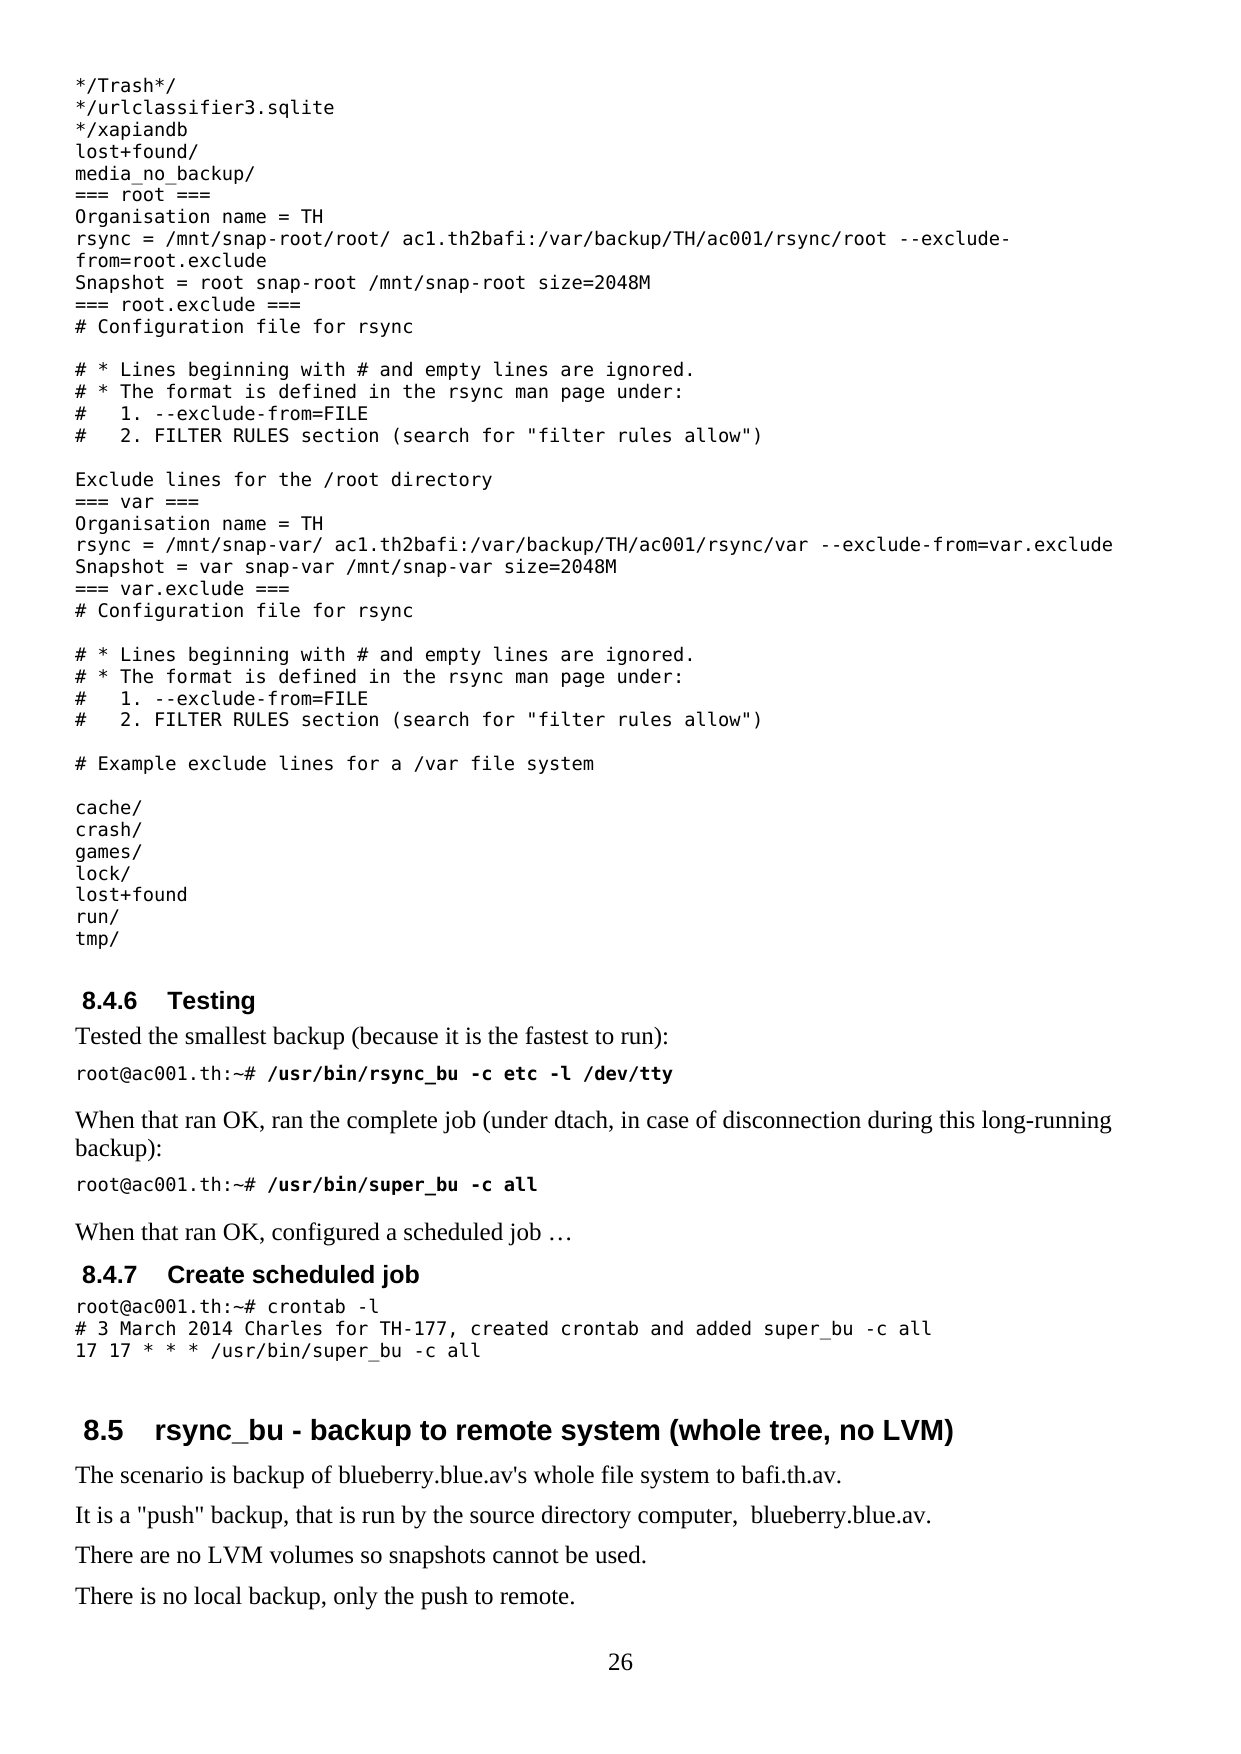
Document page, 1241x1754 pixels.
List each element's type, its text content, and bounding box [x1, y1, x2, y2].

text Exclude lines for the /root directory [75, 469, 1166, 491]
text There are no LVM volumes so snapshots cannot be used. [75, 1542, 1166, 1569]
text === root.exclude === [75, 294, 1166, 316]
text === var === [75, 491, 1166, 512]
text === var.exclude === [75, 578, 1166, 600]
text # 2. FILTER RULES section (search for "filter rules allow") [75, 709, 1166, 731]
text # * The format is defined in the rsync man page under: [75, 666, 1166, 687]
subtitle rsync_bu - backup to remote system (whole tree, no LVM) [75, 1413, 1166, 1446]
text There is no local backup, only the push to remote. [75, 1582, 1166, 1609]
text # 2. FILTER RULES section (search for "filter rules allow") [75, 425, 1166, 447]
text tmp/ [75, 928, 1166, 972]
text 17 17 * * * /usr/bin/super_bu -c all [75, 1340, 1166, 1362]
text # 1. --exclude-from=FILE [75, 403, 1166, 425]
text Snapshot = var snap-var /mnt/snap-var size=2048M [75, 556, 1166, 578]
text media_no_backup/ [75, 162, 1166, 184]
text run/ [75, 906, 1166, 928]
text root@ac001.th:~# /usr/bin/super_bu -c all [75, 1174, 1166, 1218]
text # Configuration file for rsync [75, 600, 1166, 622]
text root@ac001.th:~# /usr/bin/rsync_bu -c etc -l /dev/tty [75, 1062, 1166, 1106]
text # * Lines beginning with # and empty lines are ignored. [75, 644, 1166, 666]
text cache/ [75, 797, 1166, 819]
text lock/ [75, 862, 1166, 884]
text # 1. --exclude-from=FILE [75, 687, 1166, 709]
text When that ran OK, ran the complete job (under dtach, in case of disconnection during this long-running backup): [75, 1106, 1166, 1162]
subtitle Testing [75, 987, 1166, 1015]
text root@ac001.th:~# crontab -l [75, 1296, 1166, 1318]
text rsync = /mnt/snap-root/root/ ac1.th2bafi:/var/backup/TH/ac001/rsync/root --exclude-from=root.exclude [75, 228, 1166, 272]
text crash/ [75, 819, 1166, 841]
text lost+found [75, 884, 1166, 906]
text rsync = /mnt/snap-var/ ac1.th2bafi:/var/backup/TH/ac001/rsync/var --exclude-from=var.exclude [75, 534, 1166, 556]
text # Example exclude lines for a /var file system [75, 753, 1166, 775]
text # Configuration file for rsync [75, 316, 1166, 337]
text It is a "push" backup, that is run by the source directory computer, blueberry.blue.av. [75, 1501, 1166, 1529]
text The scenario is backup of blueberry.blue.av's whole file system to bafi.th.av. [75, 1461, 1166, 1489]
text Snapshot = root snap-root /mnt/snap-root size=2048M [75, 272, 1166, 294]
text Tested the smallest backup (because it is the fastest to run): [75, 1022, 1166, 1050]
text games/ [75, 841, 1166, 862]
text */Trash*/ [75, 75, 1166, 97]
subtitle Create scheduled job [75, 1261, 1166, 1288]
text Organisation name = TH [75, 206, 1166, 228]
text # * Lines beginning with # and empty lines are ignored. [75, 359, 1166, 381]
text lost+found/ [75, 141, 1166, 162]
text === root === [75, 184, 1166, 206]
text */urlclassifier3.sqlite [75, 97, 1166, 119]
text */xapiandb [75, 119, 1166, 141]
text # * The format is defined in the rsync man page under: [75, 381, 1166, 403]
text When that ran OK, configured a scheduled job … [75, 1218, 1166, 1246]
text Organisation name = TH [75, 512, 1166, 534]
text # 3 March 2014 Charles for TH-177, created crontab and added super_bu -c all [75, 1318, 1166, 1340]
